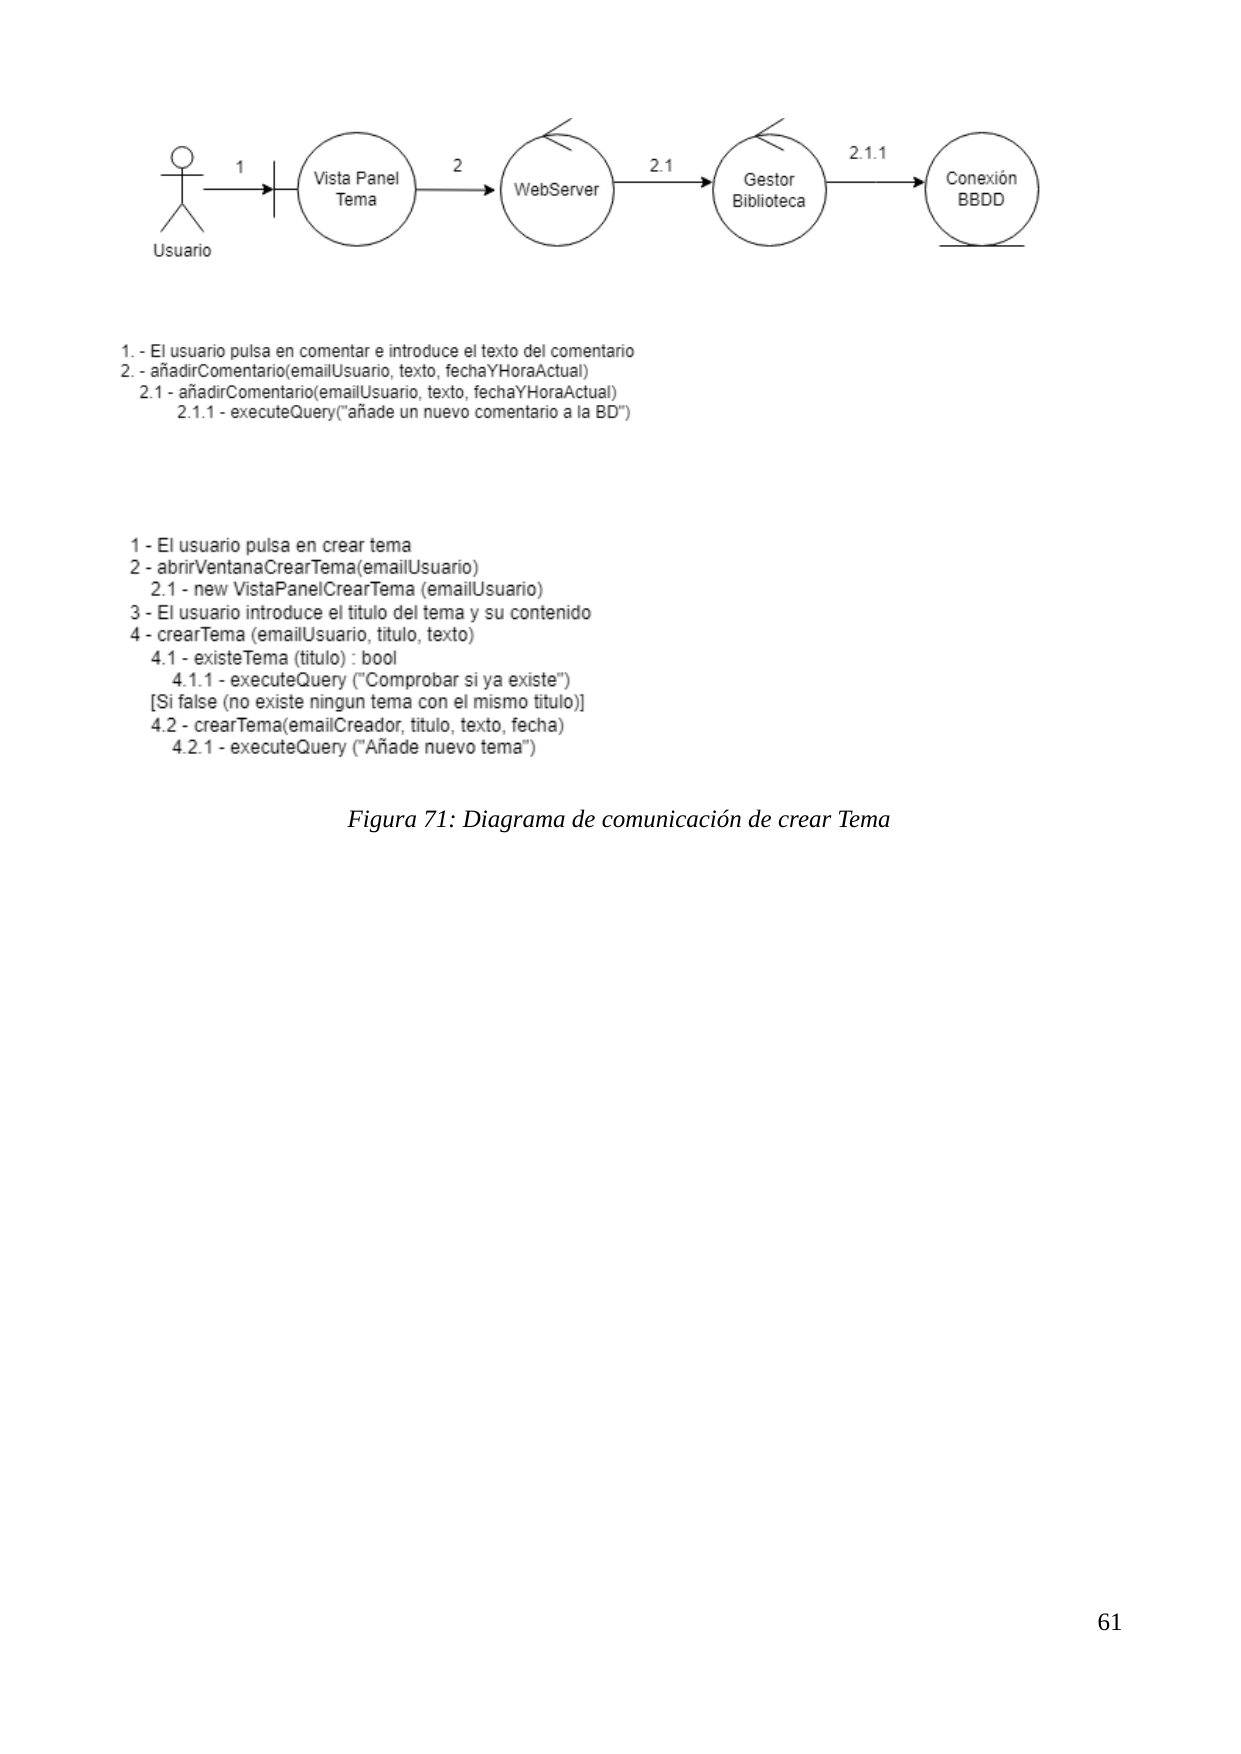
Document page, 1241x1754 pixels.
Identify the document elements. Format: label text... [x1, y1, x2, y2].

text Figura 71: Diagrama de comunicación de crear Tema [127, 804, 1113, 833]
picture [118, 118, 1123, 804]
